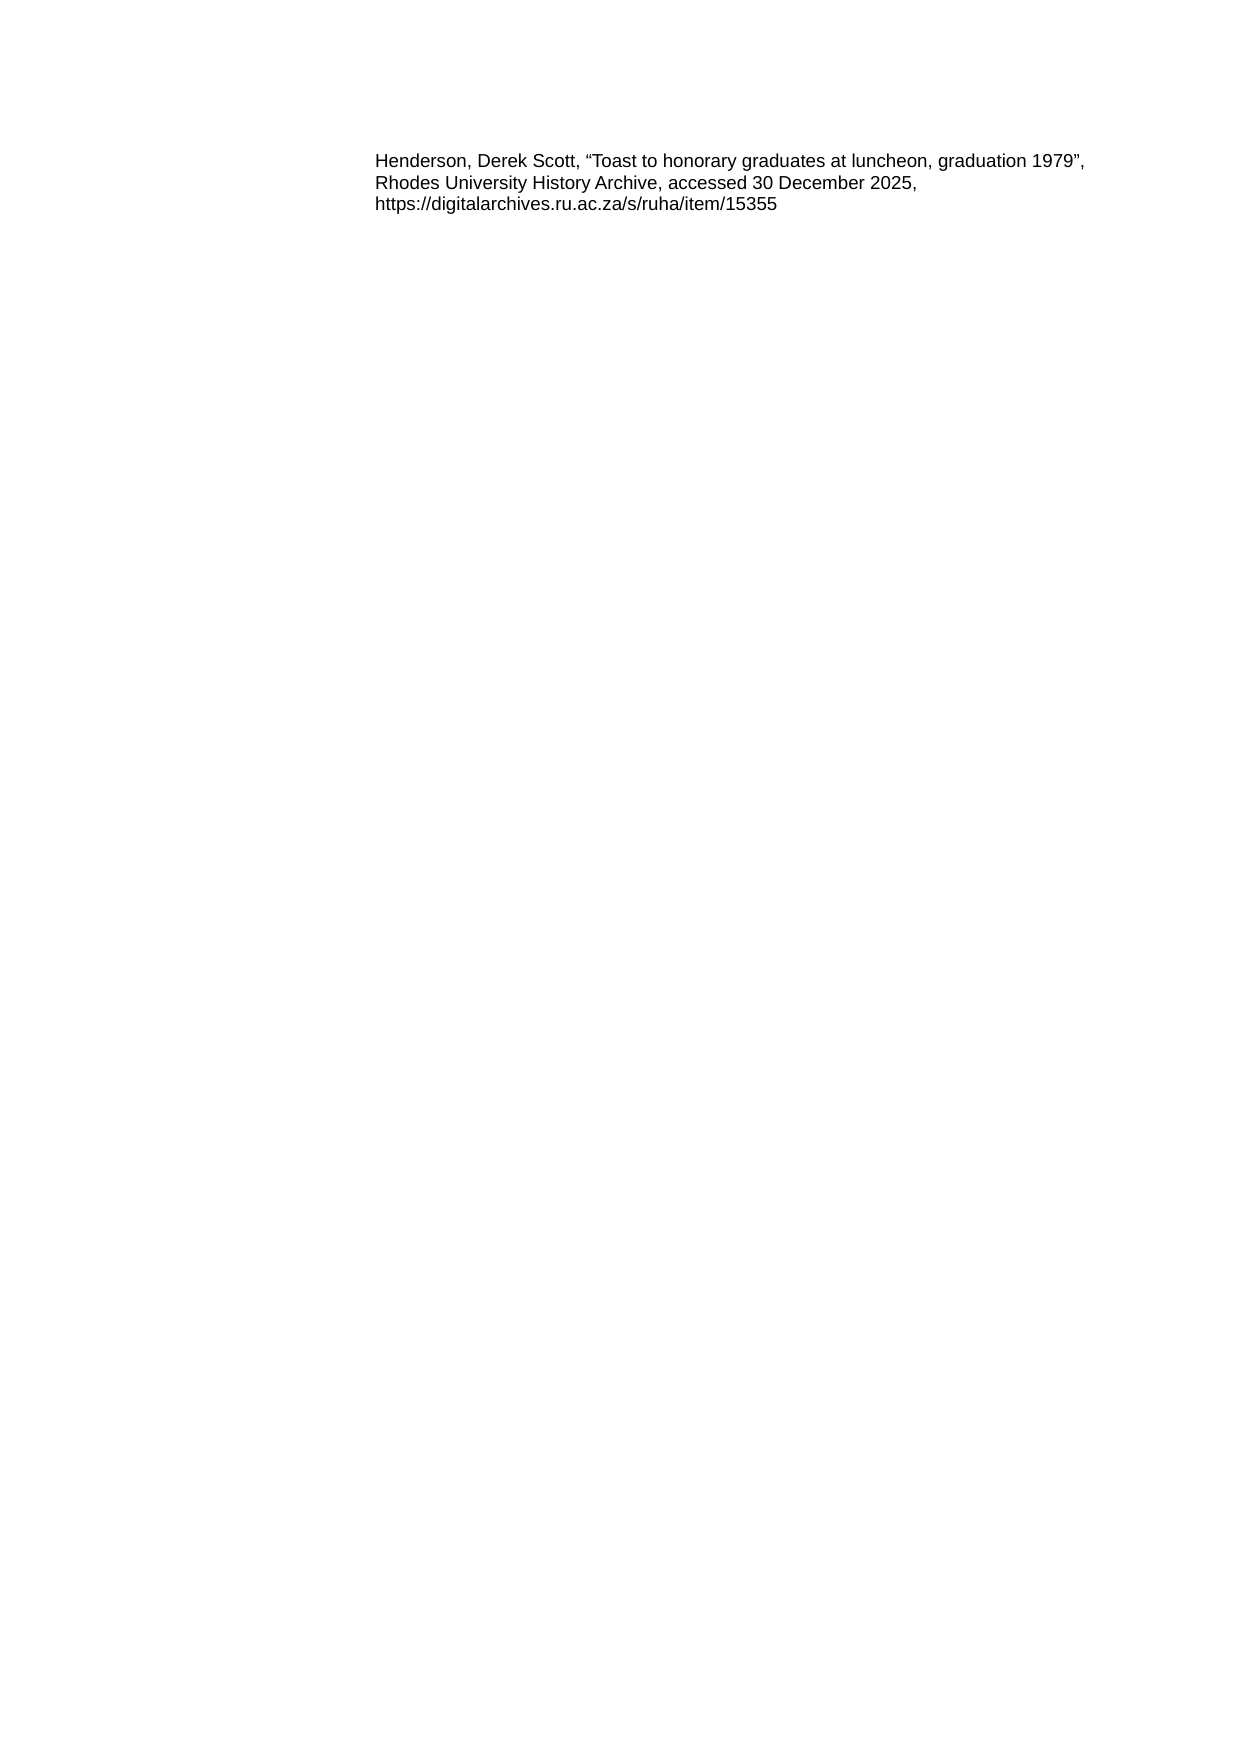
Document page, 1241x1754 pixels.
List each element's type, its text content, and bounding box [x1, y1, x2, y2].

text Henderson, Derek Scott, “Toast to honorary graduates at luncheon, graduation 1979”, Rhodes University History Archive, accessed 30 December 2025, https://digitalarchives.ru.ac.za/s/ruha/item/15355 [375, 150, 1090, 215]
